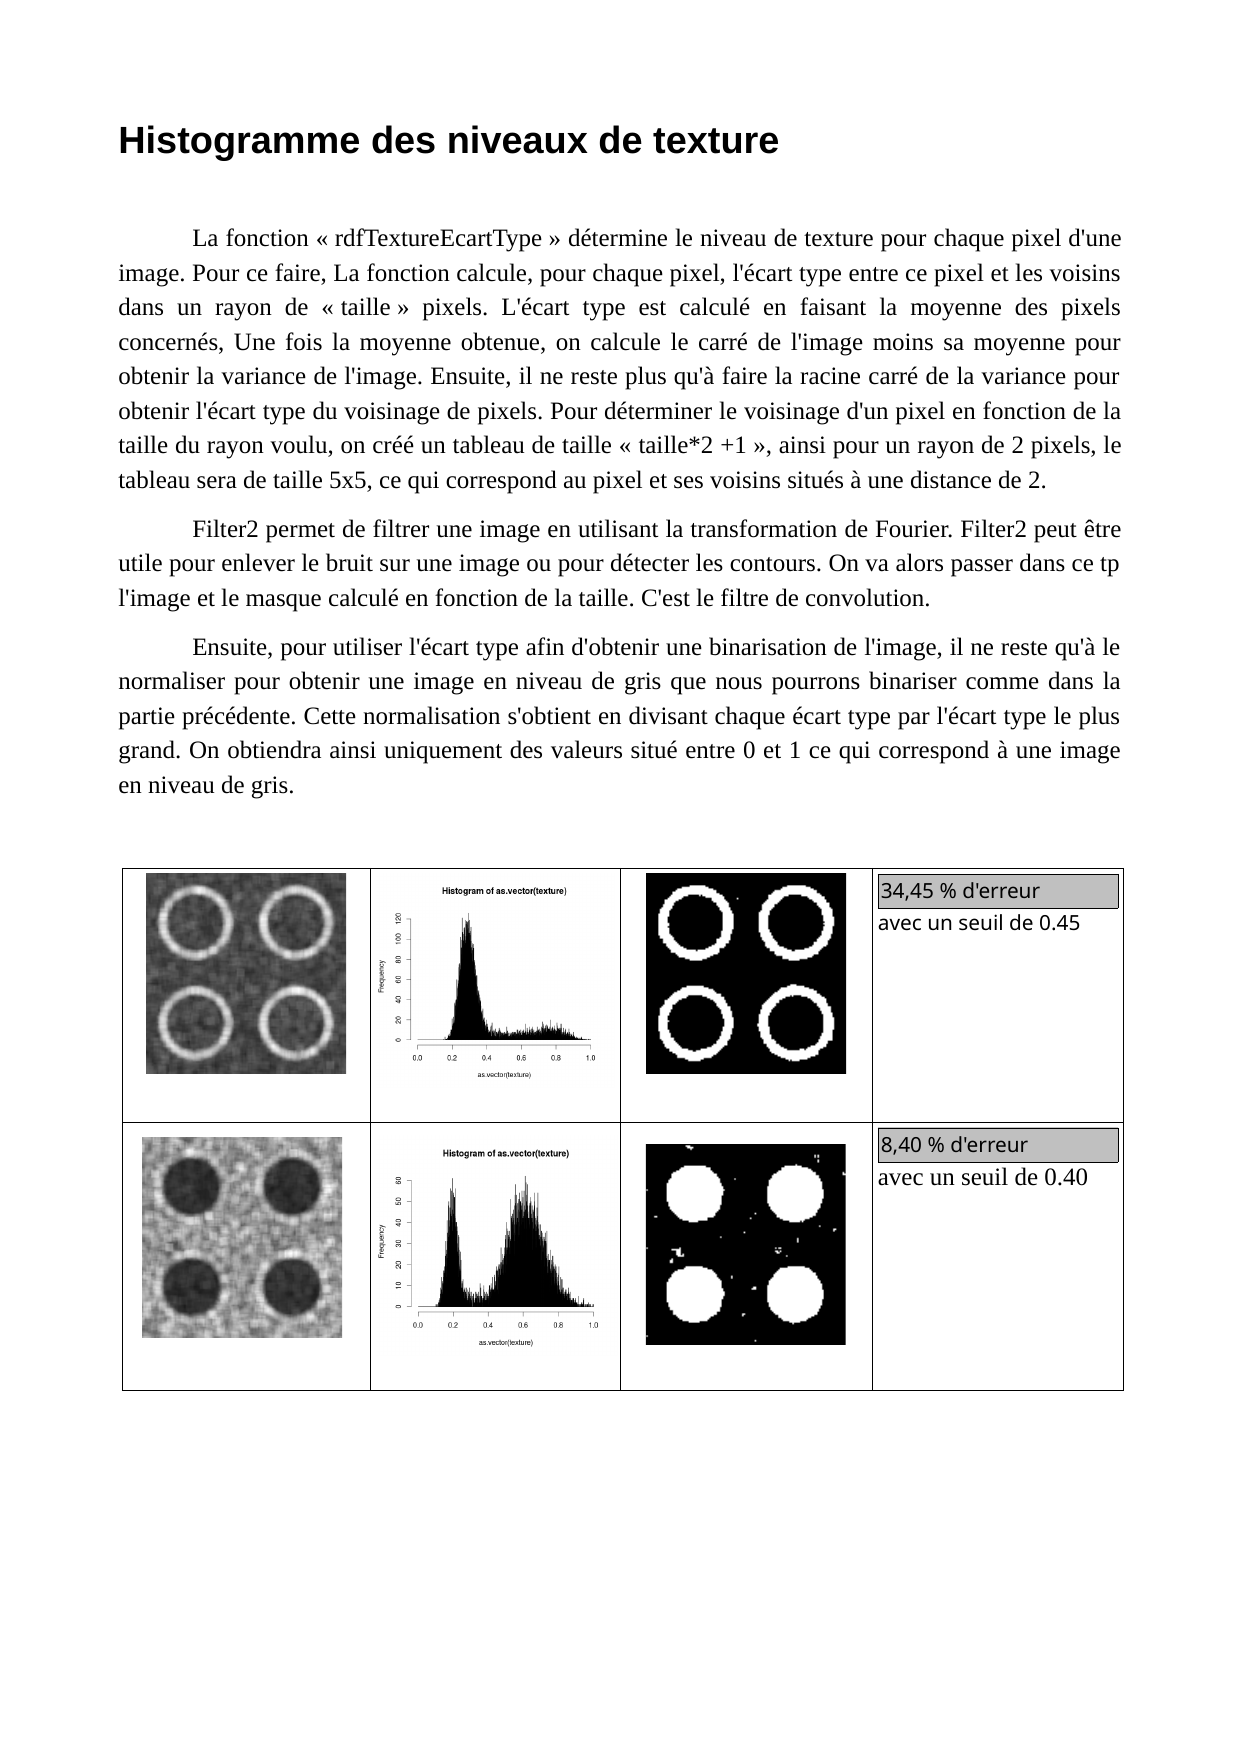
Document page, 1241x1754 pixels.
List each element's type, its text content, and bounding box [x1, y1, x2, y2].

picture [376, 1135, 618, 1356]
picture [146, 873, 347, 1074]
table_cell [371, 1123, 620, 1390]
text La fonction « rdfTextureEcartType » détermine le niveau de texture pour chaque pixel d'une image. Pour ce faire, La fonction calcule, pour chaque pixel, l'écart type entre ce pixel et les voisins dans un rayon de « taille » pixels. L'écart type est calculé en faisant la moyenne des pixels concernés, Une fois la moyenne obtenue, on calcule le carré de l'image moins sa moyenne pour obtenir la variance de l'image. Ensuite, il ne reste plus qu'à faire la racine carré de la variance pour obtenir l'écart type du voisinage de pixels. Pour déterminer le voisinage d'un pixel en fonction de la taille du rayon voulu, on créé un tableau de taille « taille*2 +1 », ainsi pour un rayon de 2 pixels, le tableau sera de taille 5x5, ce qui correspond au pixel et ses voisins situés à une distance de 2. [118, 223, 1122, 493]
table_cell [123, 1123, 370, 1390]
picture [376, 873, 615, 1088]
table_header 34,45 % d'erreur avec un seuil de 0.45 [873, 869, 1123, 1122]
picture [142, 1137, 343, 1338]
table_cell 8,40 % d'erreur avec un seuil de 0.40 [873, 1123, 1123, 1390]
table_cell [621, 1123, 872, 1390]
text Ensuite, pour utiliser l'écart type afin d'obtenir une binarisation de l'image, il ne reste qu'à le normaliser pour obtenir une image en niveau de gris que nous pourrons binariser comme dans la partie précédente. Cette normalisation s'obtient en divisant chaque écart type par l'écart type le plus grand. On obtiendra ainsi uniquement des valeurs situé entre 0 et 1 ce qui correspond à une image en niveau de gris. [118, 632, 1122, 798]
table_header [123, 869, 370, 1122]
picture [646, 873, 847, 1074]
table_header [621, 869, 872, 1122]
subtitle Histogramme des niveaux de texture [118, 118, 1122, 162]
text Filter2 permet de filtrer une image en utilisant la transformation de Fourier. Filter2 peut être utile pour enlever le bruit sur une image ou pour détecter les contours. On va alors passer dans ce tp l'image et le masque calculé en fonction de la taille. C'est le filtre de convolution. [118, 514, 1122, 611]
table_header [371, 869, 620, 1122]
picture [645, 1144, 846, 1345]
